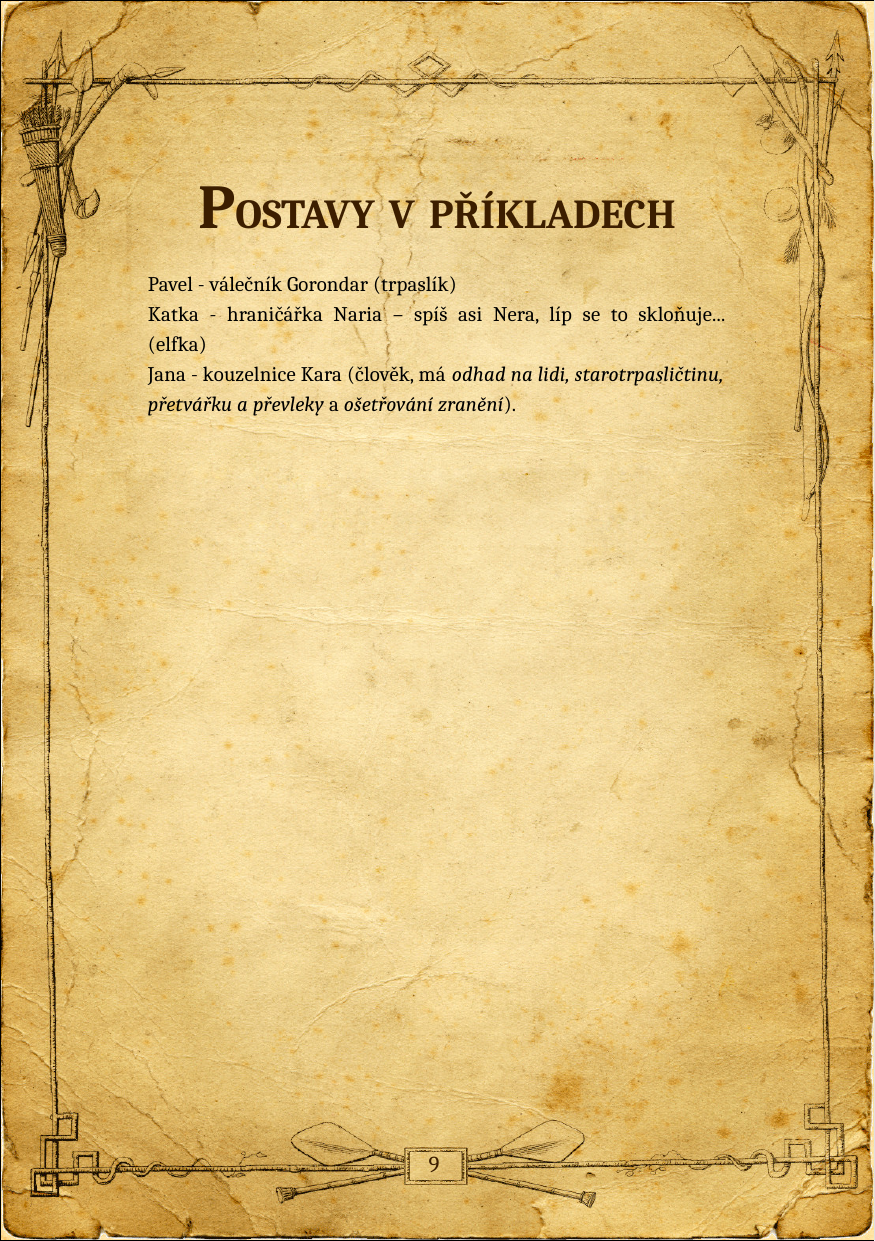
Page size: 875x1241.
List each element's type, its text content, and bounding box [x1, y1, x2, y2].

subtitle Postavy v⁠ příkladech [148, 172, 726, 244]
text Pavel - válečník Gorondar (trpaslík) Katka - hraničářka Naria – spíš asi Nera, líp se to skloňuje... (elfka) Jana - kouzelnice Kara (člověk, má odhad na lidi, starotrpasličtinu, přetvářku a⁠ převleky a⁠ ošetřování zranění). [148, 273, 726, 417]
picture [1, 1, 874, 1240]
